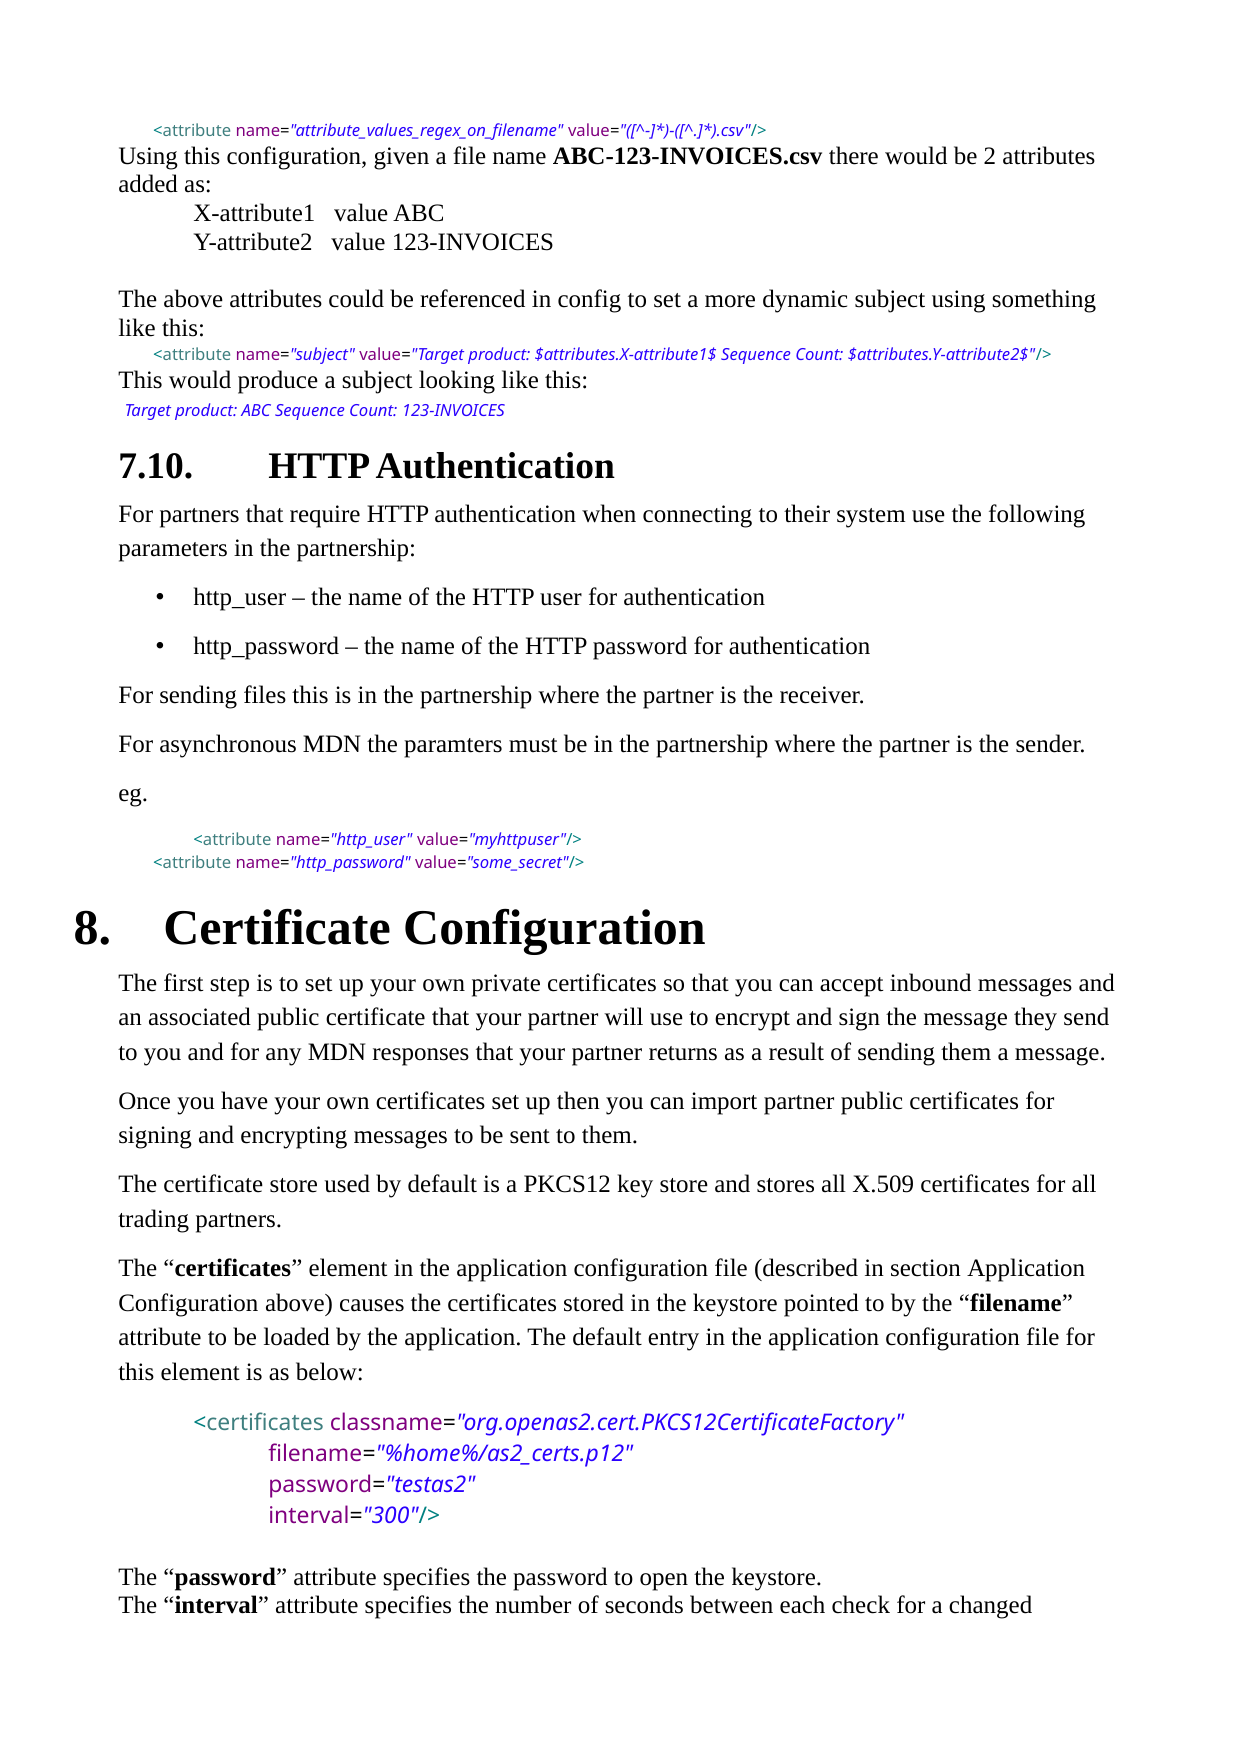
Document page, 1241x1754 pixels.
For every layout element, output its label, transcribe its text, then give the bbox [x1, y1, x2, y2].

text <attribute name="subject" value="Target product: $attributes.X-attribute1$ Sequence Count: $attributes.Y-attribute2$"/> [118, 342, 1122, 365]
subtitle HTTP Authentication [118, 443, 1122, 486]
text For partners that require HTTP authentication when connecting to their system use the following parameters in the partnership: [118, 499, 1122, 562]
text For sending files this is in the partnership where the partner is the receiver. [118, 680, 1122, 709]
text filename="%home%/as2_certs.p12" [118, 1437, 1122, 1468]
text <certificates classname="org.openas2.cert.PKCS12CertificateFactory" [118, 1406, 1122, 1437]
text This would produce a subject looking like this: [118, 365, 1122, 393]
text The “password” attribute specifies the password to open the keystore. [118, 1562, 1122, 1591]
text X-attribute1 value ABC Y-attribute2 value 123-INVOICES [193, 198, 1122, 256]
text Target product: ABC Sequence Count: 123-INVOICES [118, 393, 1122, 422]
text <attribute name="http_user" value="myhttpuser"/> [193, 828, 1122, 850]
text For asynchronous MDN the paramters must be in the partnership where the partner is the sender. [118, 729, 1122, 758]
text password="testas2" [118, 1468, 1122, 1499]
text The first step is to set up your own private certificates so that you can accept inbound messages and an associated public certificate that your partner will use to encrypt and sign the message they send to you and for any MDN responses that your partner returns as a result of sending them a message. [118, 968, 1122, 1066]
text The certificate store used by default is a PKCS12 key store and stores all X.509 certificates for all trading partners. [118, 1169, 1122, 1233]
list http_password – the name of the HTTP password for authentication [156, 631, 1122, 660]
subtitle Certificate Configuration [73, 898, 1122, 956]
text eg. [118, 778, 1122, 807]
text Once you have your own certificates set up then you can import partner public certificates for signing and encrypting messages to be sent to them. [118, 1086, 1122, 1149]
text The “interval” attribute specifies the number of seconds between each check for a changed [118, 1591, 1122, 1619]
text The above attributes could be referenced in config to set a more dynamic subject using something like this: [118, 284, 1122, 342]
text The “certificates” element in the application configuration file (described in section Application Configuration above) causes the certificates stored in the keystore pointed to by the “filename” attribute to be loaded by the application. The default entry in the application configuration file for this element is as below: [118, 1253, 1122, 1385]
text <attribute name="attribute_values_regex_on_filename" value="([^-]*)-([^.]*).csv"/> [118, 118, 1122, 141]
text Using this configuration, given a file name ABC-123-INVOICES.csv there would be 2 attributes added as: [118, 141, 1122, 198]
text interval="300"/> [118, 1499, 1122, 1531]
list http_user – the name of the HTTP user for authentication [156, 582, 1122, 611]
text <attribute name="http_password" value="some_secret"/> [118, 850, 1122, 873]
